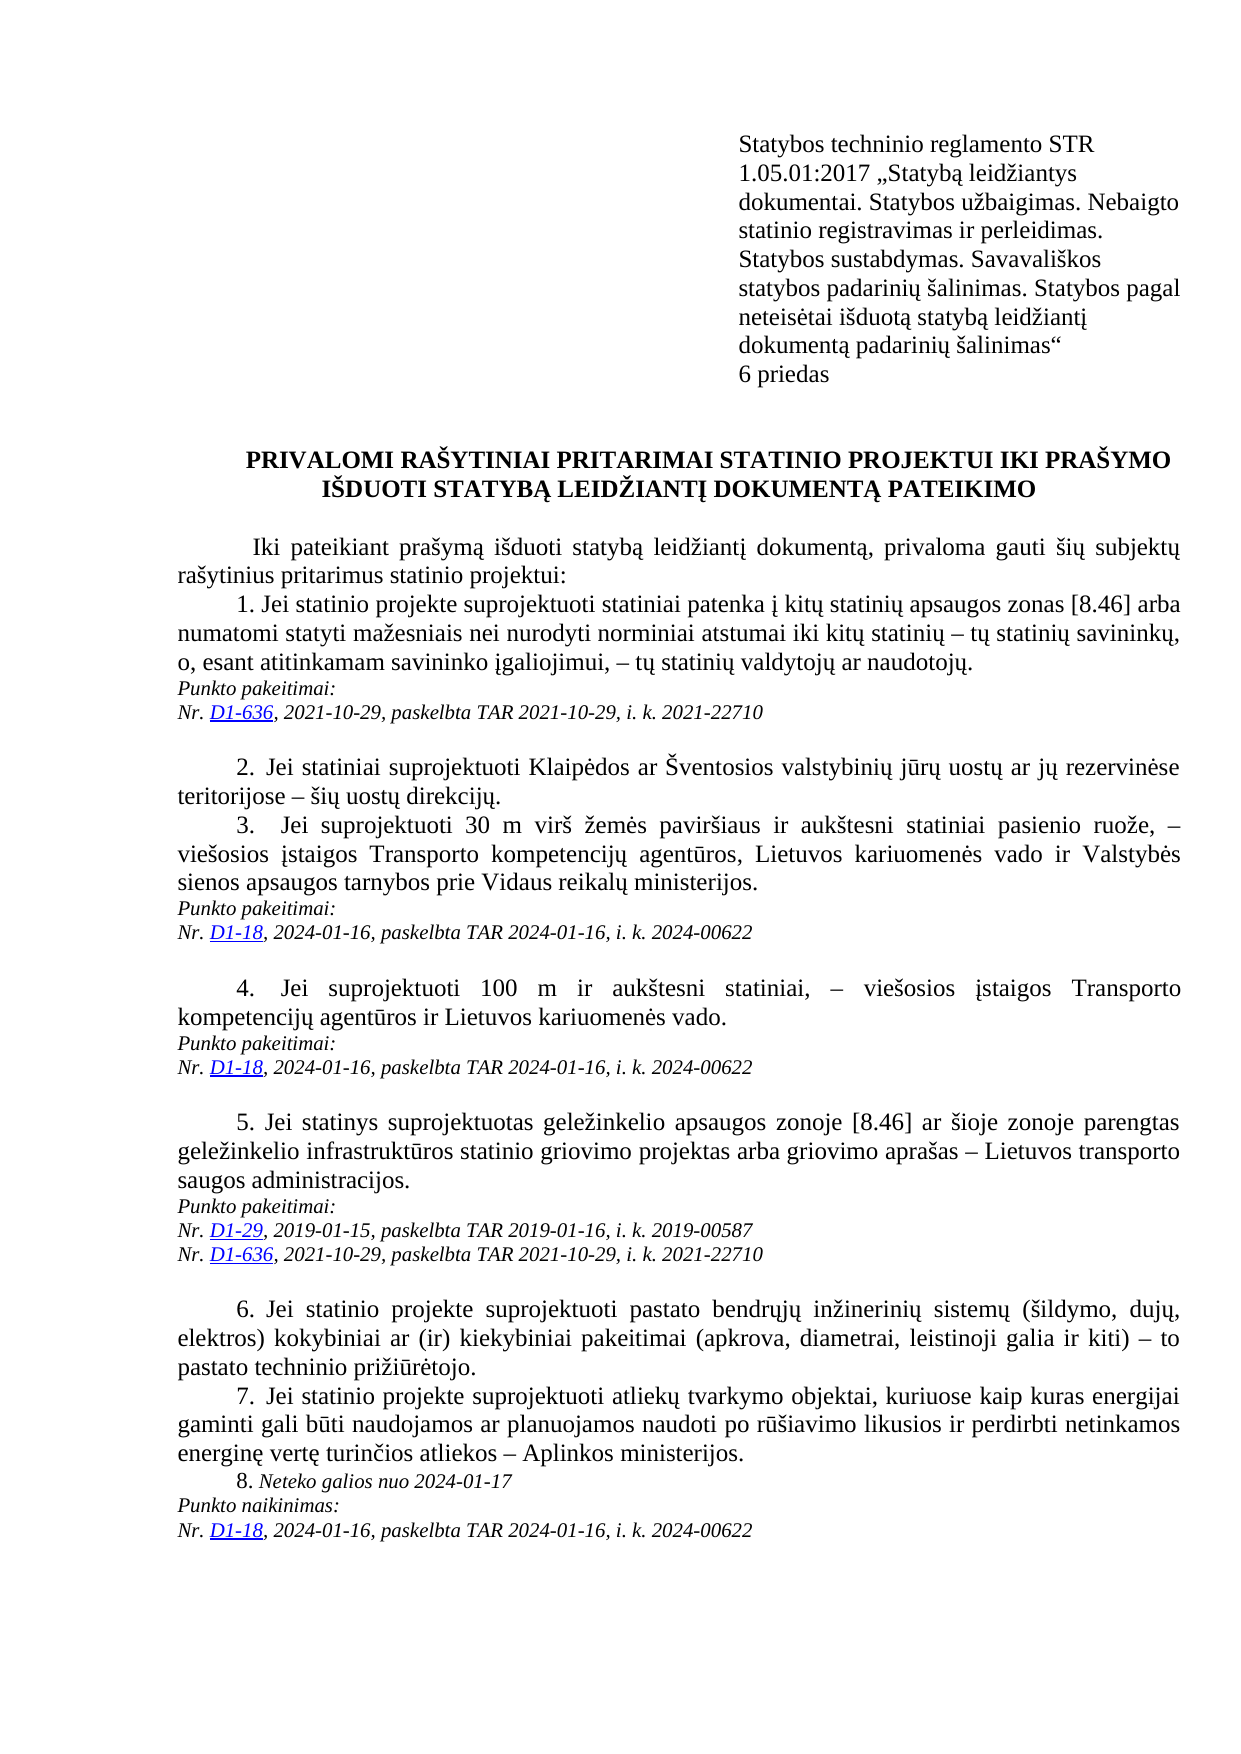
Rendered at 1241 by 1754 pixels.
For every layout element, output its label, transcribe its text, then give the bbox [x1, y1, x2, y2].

text Statybos sustabdymas. Savavališkos [738, 244, 1181, 273]
text statinio registravimas ir perleidimas. [738, 216, 1181, 244]
text Punkto pakeitimai: [177, 1194, 1181, 1218]
text Punkto naikinimas: [177, 1493, 1181, 1517]
text dokumentą padarinių šalinimas“ [738, 331, 1181, 359]
text 6. Jei statinio projekte suprojektuoti pastato bendrųjų inžinerinių sistemų (šildymo, dujų, elektros) kokybiniai ar (ir) kiekybiniai pakeitimai (apkrova, diametrai, leistinoji galia ir kiti) – to pastato techninio prižiūrėtojo. [177, 1294, 1181, 1381]
text 5. Jei statinys suprojektuotas geležinkelio apsaugos zonoje [8.46] ar šioje zonoje parengtas geležinkelio infrastruktūros statinio griovimo projektas arba griovimo aprašas – Lietuvos transporto saugos administracijos. [177, 1107, 1181, 1194]
text neteisėtai išduotą statybą leidžiantį [738, 302, 1181, 331]
text PRIVALOMI RAŠYTINIAI PRITARIMAI STATINIO PROJEKTUI IKI PRAŠYMO IŠDUOTI STATYBĄ LEIDŽIANTĮ DOKUMENTĄ PATEIKIMO [177, 446, 1181, 503]
text 1.05.01:2017 „Statybą leidžiantys [738, 158, 1181, 187]
text Iki pateikiant prašymą išduoti statybą leidžiantį dokumentą, privaloma gauti šių subjektų rašytinius pritarimus statinio projektui: [177, 532, 1181, 589]
text dokumentai. Statybos užbaigimas. Nebaigto [738, 187, 1181, 216]
text Punkto pakeitimai: [177, 676, 1181, 699]
text Nr. D1-636, 2021-10-29, paskelbta TAR 2021-10-29, i. k. 2021-22710 [177, 699, 1181, 724]
text Nr. D1-18, 2024-01-16, paskelbta TAR 2024-01-16, i. k. 2024-00622 [177, 920, 1181, 944]
text statybos padarinių šalinimas. Statybos pagal [738, 273, 1181, 302]
text 8. Neteko galios nuo 2024-01-17 [177, 1467, 1181, 1493]
text Punkto pakeitimai: [177, 1031, 1181, 1054]
text Nr. D1-636, 2021-10-29, paskelbta TAR 2021-10-29, i. k. 2021-22710 [177, 1242, 1181, 1266]
text Statybos techninio reglamento STR [738, 129, 1181, 158]
text 6 priedas [738, 359, 1181, 388]
text 2. Jei statiniai suprojektuoti Klaipėdos ar Šventosios valstybinių jūrų uostų ar jų rezervinėse teritorijose – šių uostų direkcijų. [177, 752, 1181, 810]
text 4. Jei suprojektuoti 100 m ir aukštesni statiniai, – viešosios įstaigos Transporto kompetencijų agentūros ir Lietuvos kariuomenės vado. [177, 973, 1181, 1031]
text 1. Jei statinio projekte suprojektuoti statiniai patenka į kitų statinių apsaugos zonas [8.46] arba numatomi statyti mažesniais nei nurodyti norminiai atstumai iki kitų statinių – tų statinių savininkų, o, esant atitinkamam savininko įgaliojimui, – tų statinių valdytojų ar naudotojų. [177, 589, 1181, 676]
text 3. Jei suprojektuoti 30 m virš žemės paviršiaus ir aukštesni statiniai pasienio ruože, – viešosios įstaigos Transporto kompetencijų agentūros, Lietuvos kariuomenės vado ir Valstybės sienos apsaugos tarnybos prie Vidaus reikalų ministerijos. [177, 810, 1181, 896]
text Punkto pakeitimai: [177, 896, 1181, 920]
text Nr. D1-29, 2019-01-15, paskelbta TAR 2019-01-16, i. k. 2019-00587 [177, 1218, 1181, 1242]
text Nr. D1-18, 2024-01-16, paskelbta TAR 2024-01-16, i. k. 2024-00622 [177, 1054, 1181, 1079]
text Nr. D1-18, 2024-01-16, paskelbta TAR 2024-01-16, i. k. 2024-00622 [177, 1517, 1181, 1542]
text 7. Jei statinio projekte suprojektuoti atliekų tvarkymo objektai, kuriuose kaip kuras energijai gaminti gali būti naudojamos ar planuojamos naudoti po rūšiavimo likusios ir perdirbti netinkamos energinę vertę turinčios atliekos – Aplinkos ministerijos. [177, 1381, 1181, 1467]
